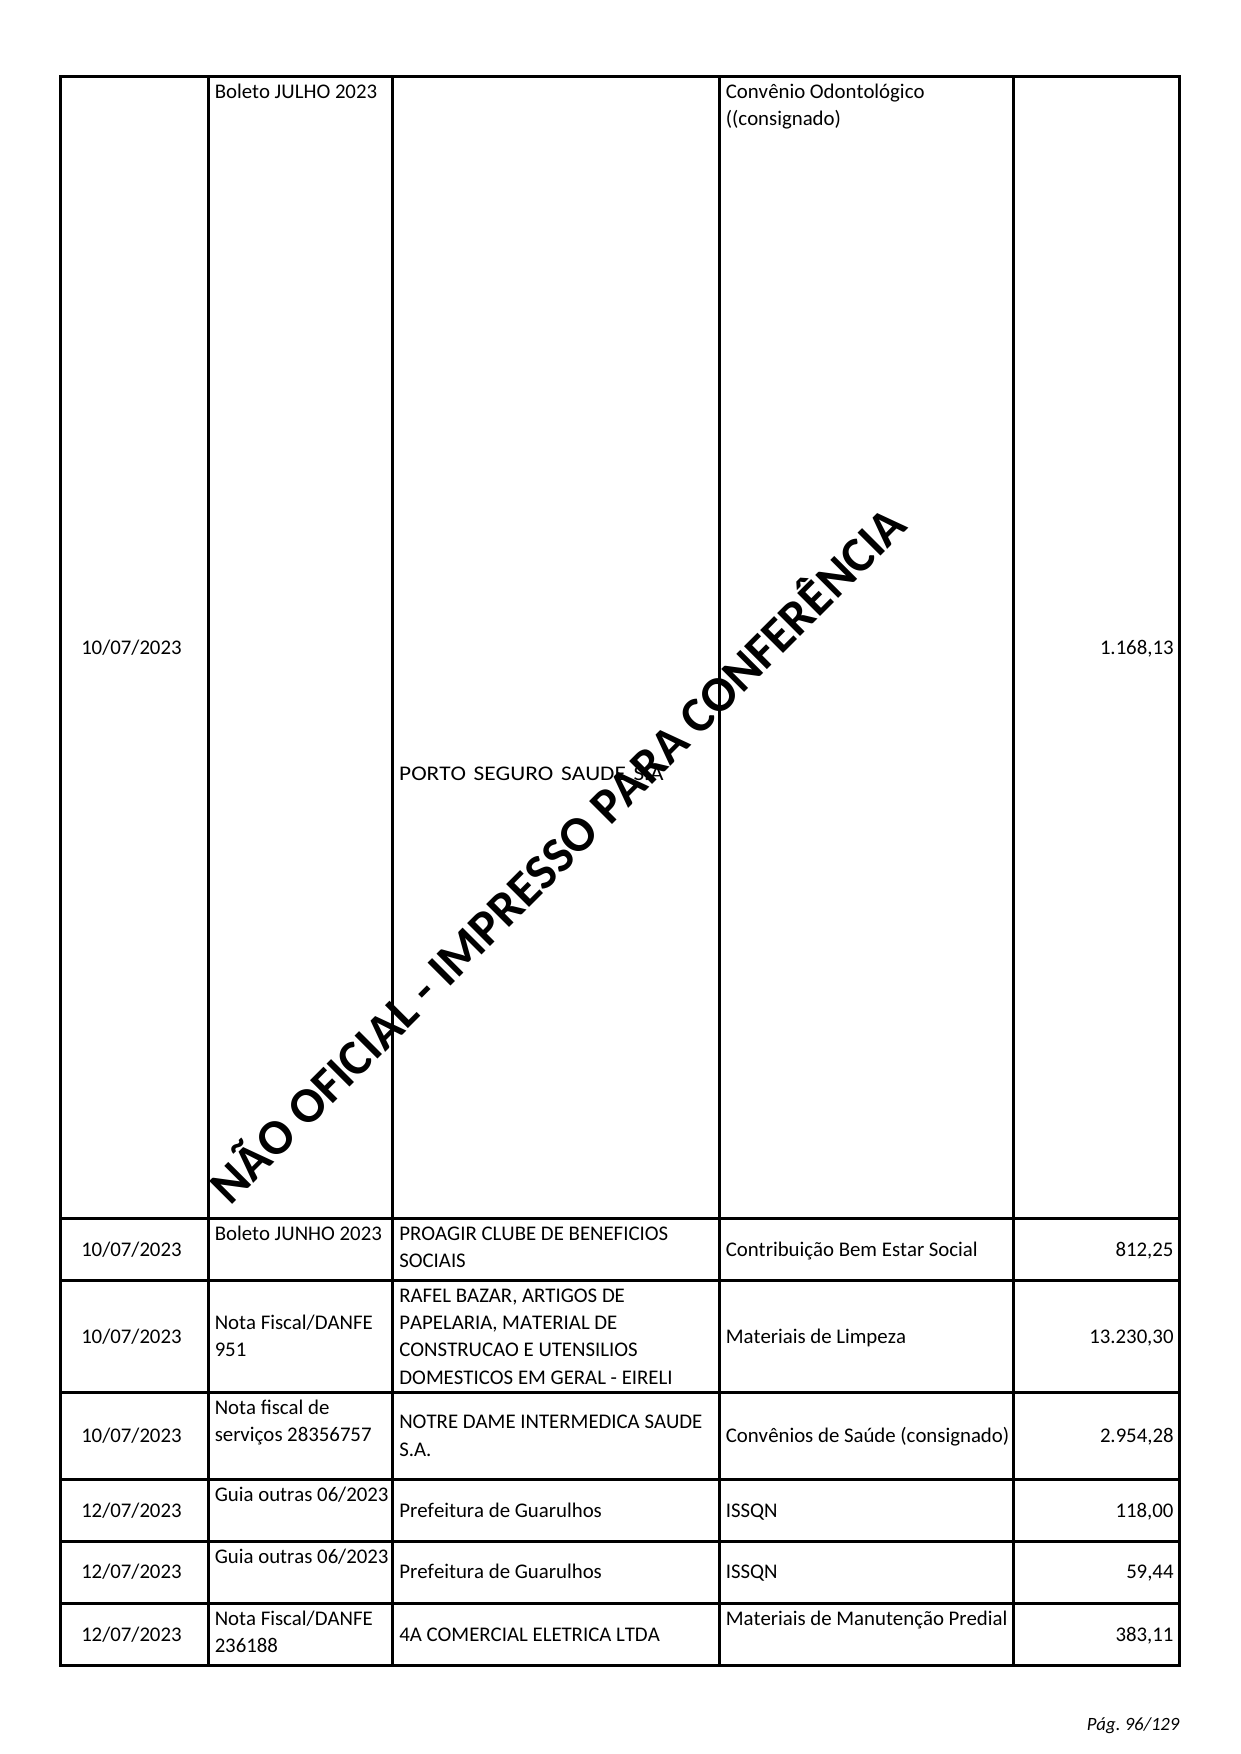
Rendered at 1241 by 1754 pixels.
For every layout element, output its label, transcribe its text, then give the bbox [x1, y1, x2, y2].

table_cell Guia outras 06/2023 [210, 1481, 391, 1540]
table_cell Contribuição Bem Estar Social [721, 1220, 1012, 1279]
table_cell RAFEL BAZAR, ARTIGOS DE PAPELARIA, MATERIAL DE CONSTRUCAO E UTENSILIOS DOMESTICOS EM GERAL - EIRELI [394, 1282, 718, 1391]
table_cell 383,11 [1015, 1605, 1178, 1664]
table_cell PROAGIR CLUBE DE BENEFICIOS SOCIAIS [394, 1220, 718, 1279]
table_cell [394, 78, 718, 1217]
table_cell 812,25 [1015, 1220, 1178, 1279]
table_cell 59,44 [1015, 1543, 1178, 1602]
table_cell NOTRE DAME INTERMEDICA SAUDE S.A. [394, 1394, 718, 1478]
table_cell 1.168,13 [1015, 78, 1178, 1217]
table_cell Nota fiscal de serviços 28356757 [210, 1394, 391, 1478]
table_cell 13.230,30 [1015, 1282, 1178, 1391]
table_cell 10/07/2023 [62, 78, 207, 1217]
table_cell 12/07/2023 [62, 1543, 207, 1602]
table_cell Convênio Odontológico ((consignado) [721, 78, 1012, 1217]
table_cell 4A COMERCIAL ELETRICA LTDA [394, 1605, 718, 1664]
table_cell 10/07/2023 [62, 1220, 207, 1279]
table_cell Guia outras 06/2023 [210, 1543, 391, 1602]
table_cell 12/07/2023 [62, 1481, 207, 1540]
table_cell 12/07/2023 [62, 1605, 207, 1664]
table_cell ISSQN [721, 1481, 1012, 1540]
table_cell Convênios de Saúde (consignado) [721, 1394, 1012, 1478]
table_cell Prefeitura de Guarulhos [394, 1481, 718, 1540]
table_cell 2.954,28 [1015, 1394, 1178, 1478]
table_cell Nota Fiscal/DANFE 951 [210, 1282, 391, 1391]
table_cell Materiais de Limpeza [721, 1282, 1012, 1391]
table_cell Materiais de Manutenção Predial [721, 1605, 1012, 1664]
table_cell Prefeitura de Guarulhos [394, 1543, 718, 1602]
table_cell 10/07/2023 [62, 1282, 207, 1391]
table_cell Boleto JUNHO 2023 [210, 1220, 391, 1279]
table_cell 118,00 [1015, 1481, 1178, 1540]
table_cell [708, 684, 718, 705]
table_cell 10/07/2023 [62, 1394, 207, 1478]
table_cell Boleto JULHO 2023 [210, 78, 391, 1217]
table_cell ISSQN [721, 1543, 1012, 1602]
table_cell Nota Fiscal/DANFE 236188 [210, 1605, 391, 1664]
